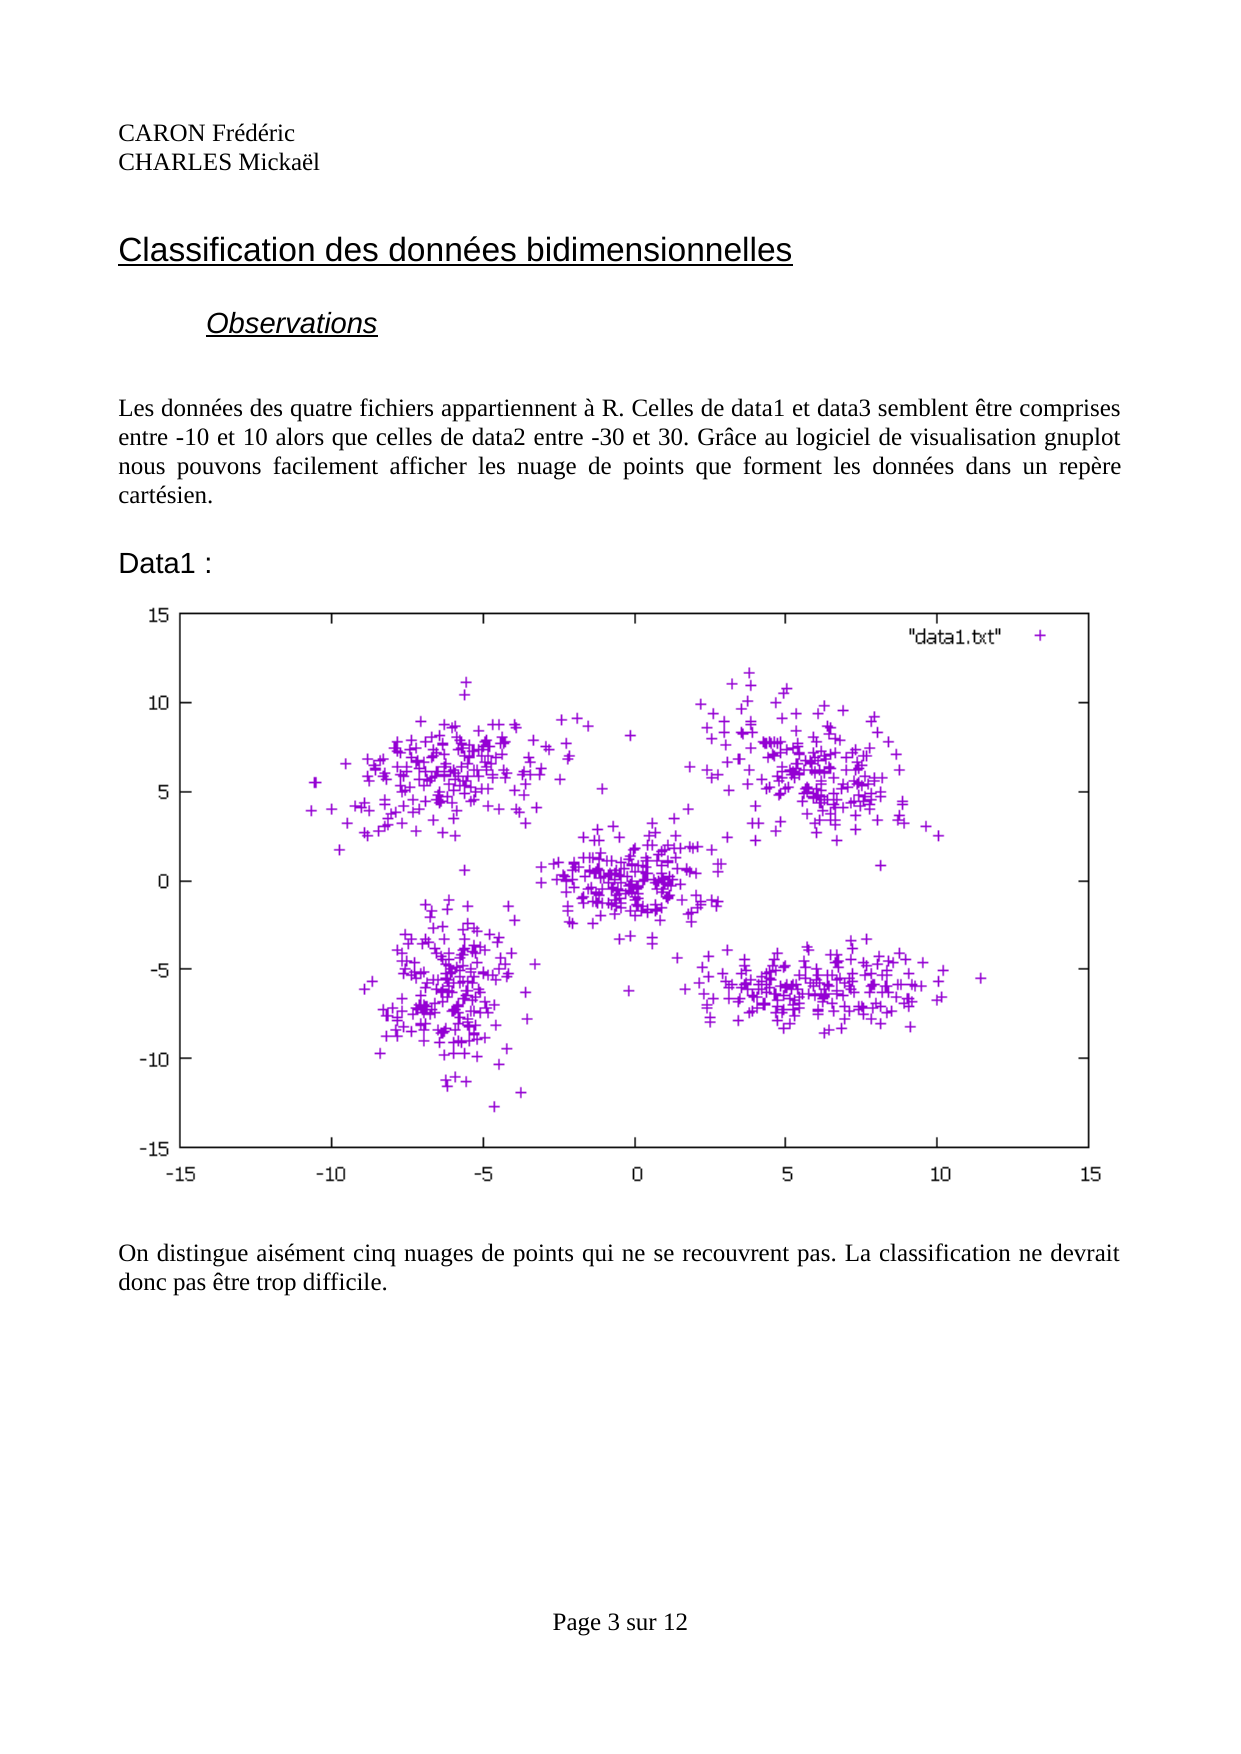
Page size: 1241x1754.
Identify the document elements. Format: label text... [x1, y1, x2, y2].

picture [120, 592, 1121, 1197]
text On distingue aisément cinq nuages de points qui ne se recouvrent pas. La classification ne devrait donc pas être trop difficile. [118, 1238, 1122, 1296]
subtitle Observations [206, 306, 1122, 340]
subtitle Classification des données bidimensionnelles [118, 230, 1122, 269]
subtitle Data1 : [118, 546, 1122, 579]
text Les données des quatre fichiers appartiennent à R. Celles de data1 et data3 semblent être comprises entre -10 et 10 alors que celles de data2 entre -30 et 30. Grâce au logiciel de visualisation gnuplot nous pouvons facilement afficher les nuage de points que forment les données dans un repère cartésien. [118, 393, 1122, 508]
